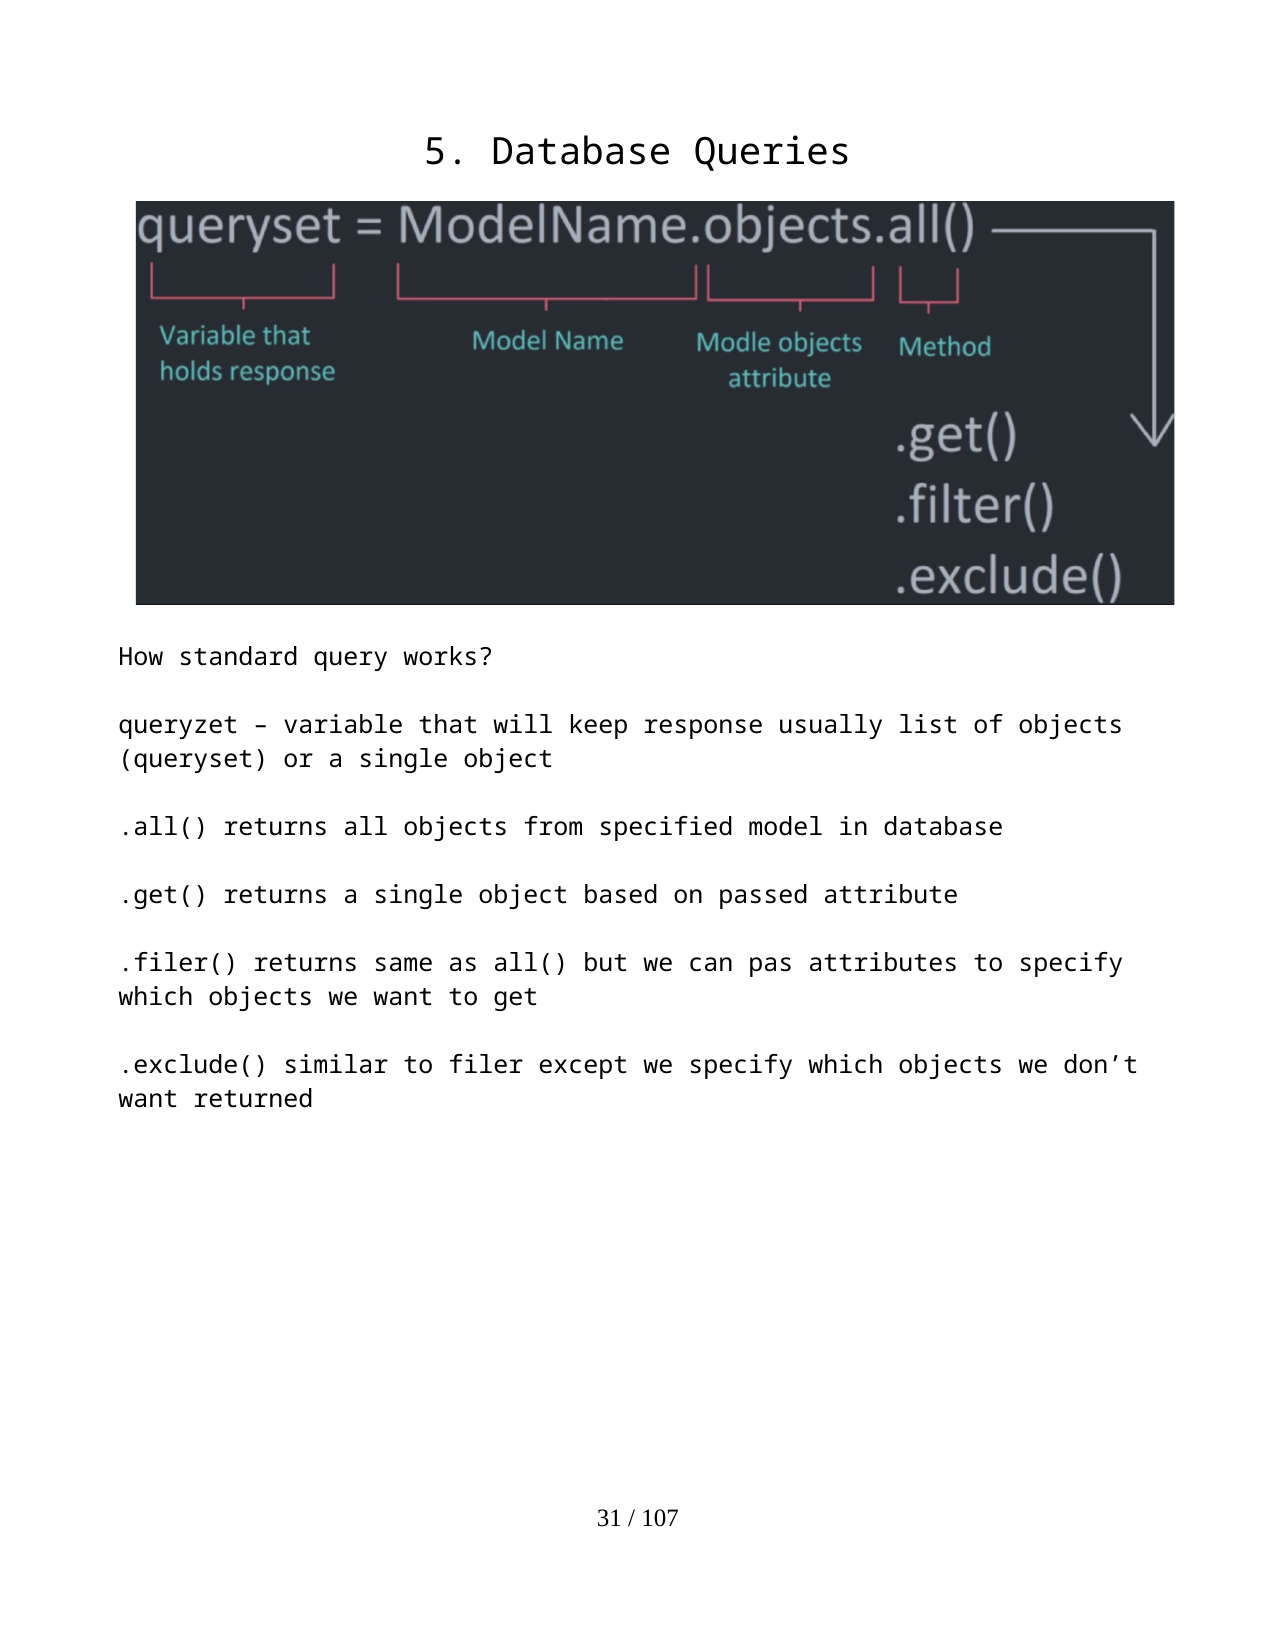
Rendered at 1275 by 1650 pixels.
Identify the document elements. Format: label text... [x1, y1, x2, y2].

picture [135, 201, 1175, 605]
text .all() returns all objects from specified model in database [118, 809, 1157, 843]
text queryzet – variable that will keep response usually list of objects (queryset) or a single object [118, 706, 1157, 774]
subtitle 5. Database Queries [118, 124, 1157, 175]
text How standard query works? [118, 638, 1157, 672]
text .exclude() similar to filer except we specify which objects we don’t want returned [118, 1047, 1157, 1115]
text .filer() returns same as all() but we can pas attributes to specify which objects we want to get [118, 945, 1157, 1013]
text .get() returns a single object based on passed attribute [118, 877, 1157, 911]
